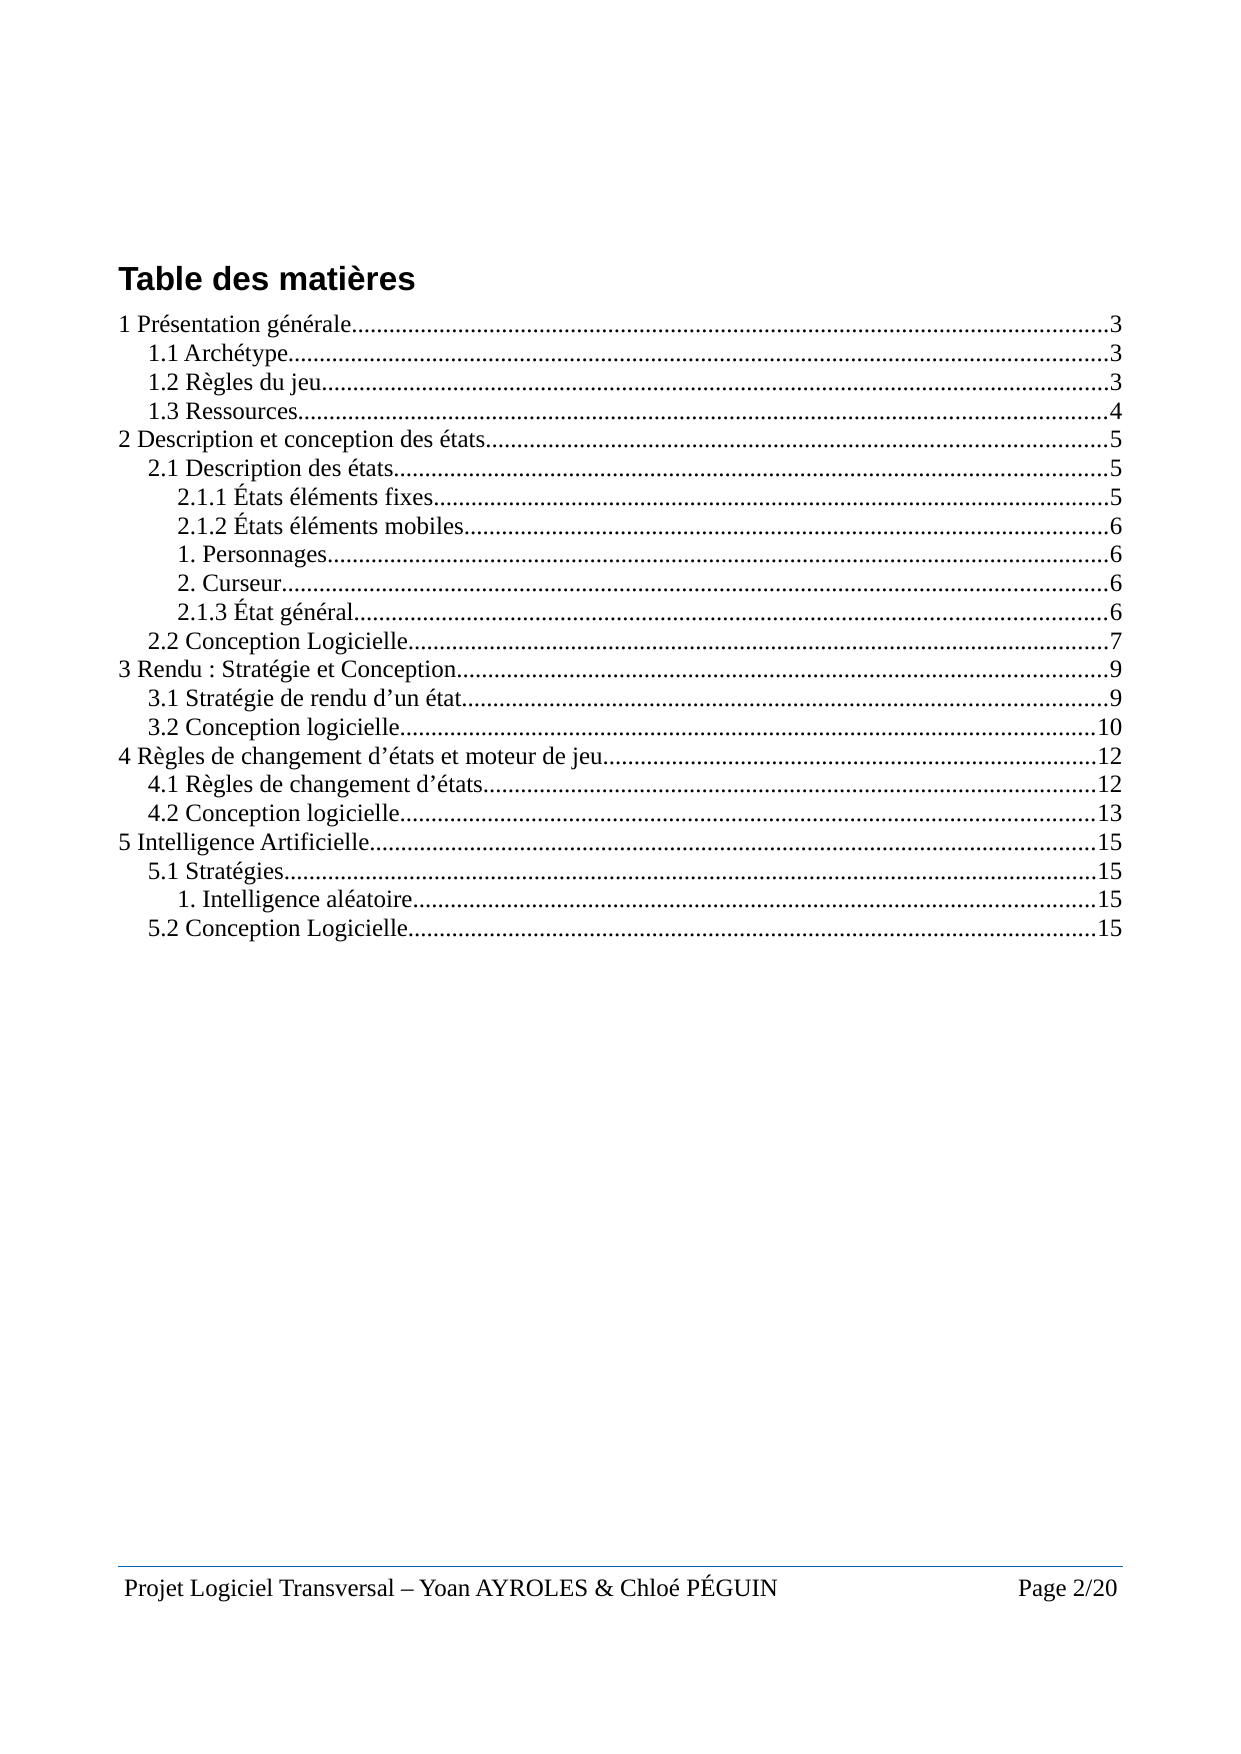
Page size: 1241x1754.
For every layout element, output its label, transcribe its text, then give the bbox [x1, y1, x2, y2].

text 2 Description et conception des états 5 [118, 424, 1122, 453]
text 1. Personnages 6 [177, 539, 1122, 568]
text 2.1.1 États éléments fixes 5 [177, 482, 1122, 511]
text 5.1 Stratégies 15 [148, 856, 1122, 884]
text 3.1 Stratégie de rendu d’un état 9 [148, 683, 1122, 712]
text 5 Intelligence Artificielle 15 [118, 827, 1122, 856]
subtitle Table des matières [118, 258, 1122, 297]
text 4.2 Conception logicielle 13 [148, 798, 1122, 827]
text 5.2 Conception Logicielle 15 [148, 913, 1122, 942]
text 2.1.3 État général 6 [177, 597, 1122, 626]
text 3 Rendu : Stratégie et Conception 9 [118, 654, 1122, 683]
text 2. Curseur 6 [177, 568, 1122, 597]
text 1. Intelligence aléatoire 15 [177, 884, 1122, 913]
text 2.1.2 États éléments mobiles 6 [177, 511, 1122, 539]
text 1.1 Archétype 3 [148, 338, 1122, 367]
text 2.2 Conception Logicielle 7 [148, 626, 1122, 654]
text 4 Règles de changement d’états et moteur de jeu 12 [118, 741, 1122, 769]
text 1 Présentation générale 3 [118, 309, 1122, 338]
text 1.3 Ressources 4 [148, 396, 1122, 424]
text 3.2 Conception logicielle 10 [148, 712, 1122, 741]
text 4.1 Règles de changement d’états 12 [148, 769, 1122, 798]
text 1.2 Règles du jeu 3 [148, 367, 1122, 396]
text 2.1 Description des états 5 [148, 453, 1122, 482]
